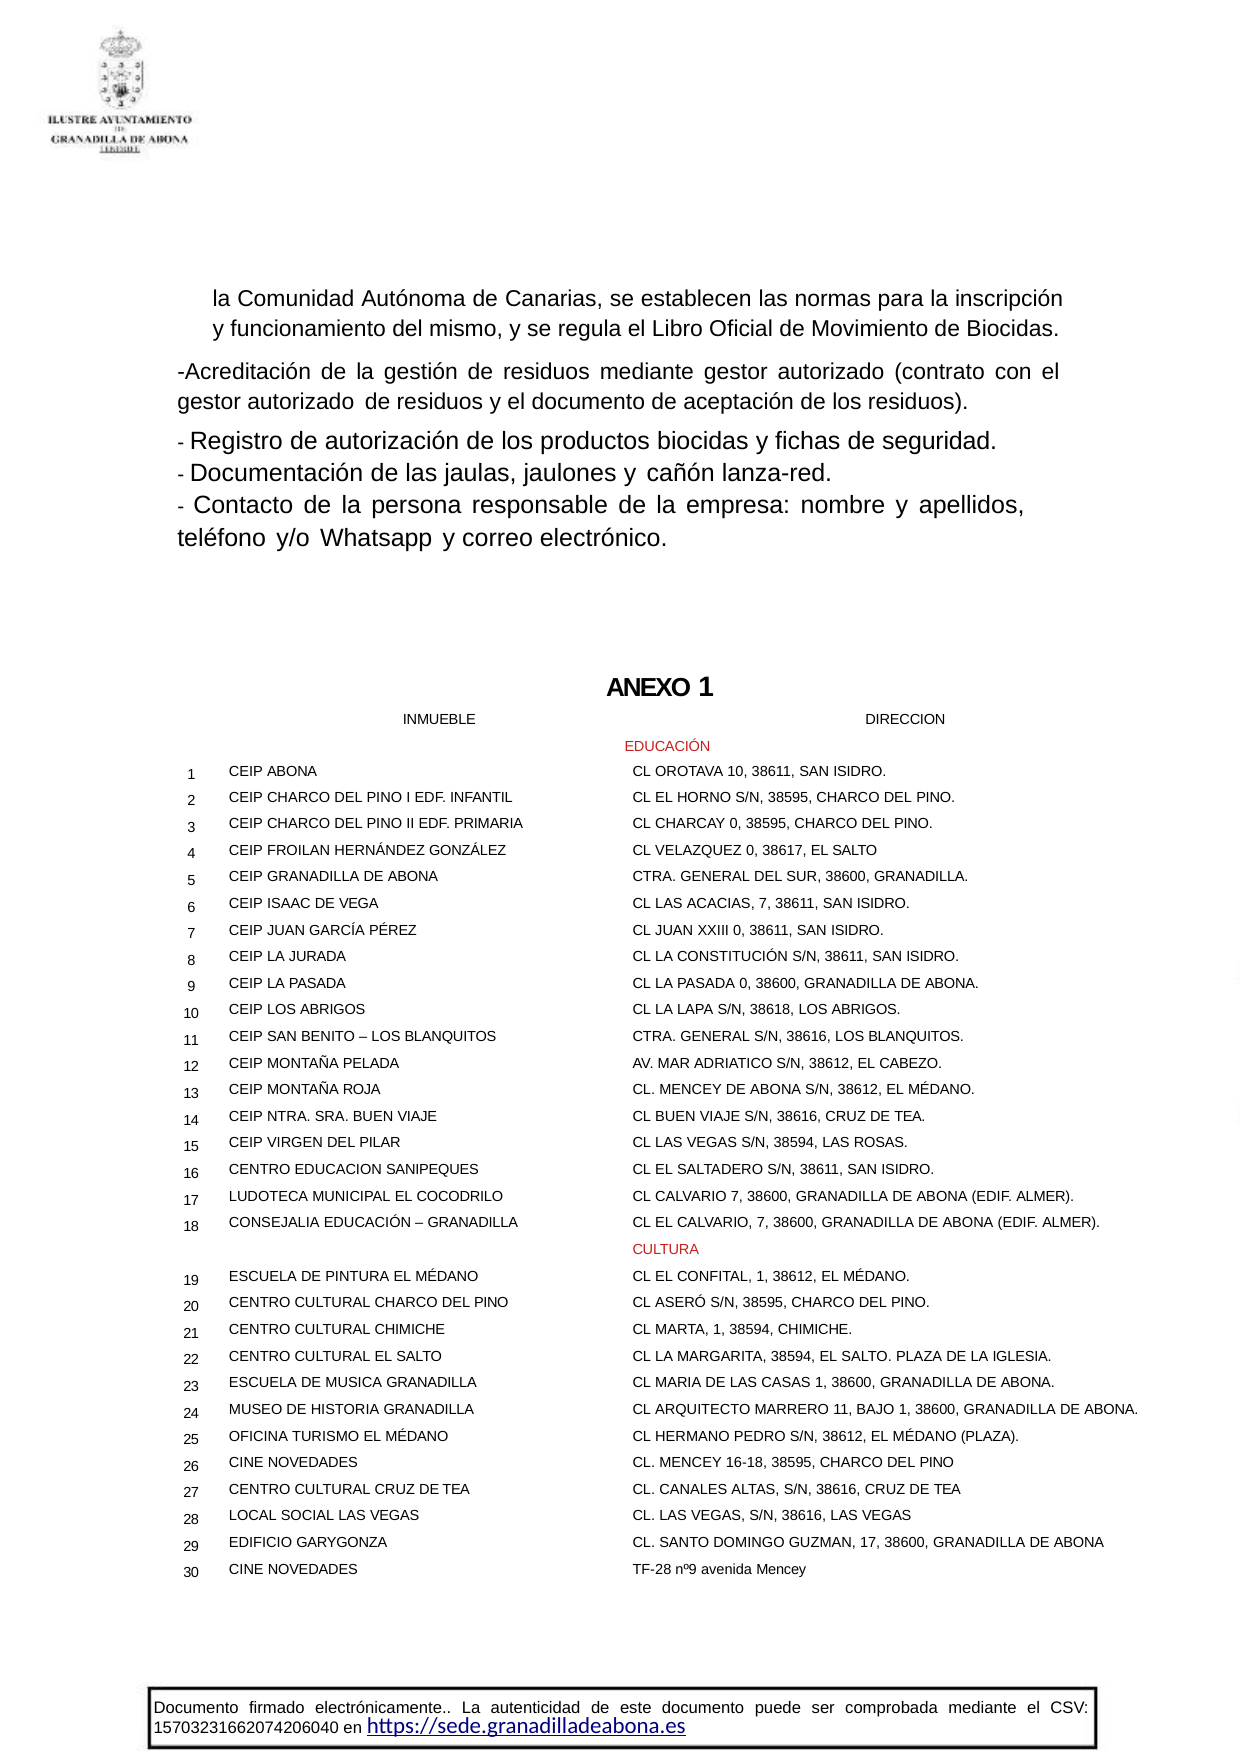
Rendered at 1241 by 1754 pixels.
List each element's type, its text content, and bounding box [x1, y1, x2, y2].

text CULTURA [632, 1242, 1124, 1258]
text MUSEO DE HISTORIA GRANADILLA [229, 1401, 532, 1418]
text teléfono y/o Whatsapp y correo electrónico. [177, 524, 692, 552]
text Documentación de las jaulas, jaulones y cañón lanza-red. [189, 459, 1019, 487]
text CL EL CONFITAL, 1, 38612, EL MÉDANO. [632, 1268, 933, 1284]
text 21 [183, 1325, 224, 1341]
text CL LAS ACACIAS, 7, 38611, SAN ISIDRO. [632, 895, 991, 912]
text 1 [191, 1032, 224, 1048]
text 20 [183, 1298, 224, 1315]
text CEIP NTRA. SRA. BUEN VIAJE [229, 1108, 460, 1124]
text 17 [183, 1192, 224, 1208]
text 14 [183, 1112, 224, 1128]
text 6 [187, 899, 220, 915]
text 22 [183, 1352, 224, 1368]
text 1 [183, 1032, 191, 1048]
text 5 [187, 873, 220, 889]
text CONSEJALIA EDUCACIÓN – GRANADILLA [229, 1215, 541, 1231]
text CL MARIA DE LAS CASAS 1, 38600, GRANADILLA DE ABONA. [632, 1375, 1159, 1391]
text EDIFICIO GARYGONZA [229, 1534, 411, 1551]
text TF-28 nº9 avenida Mencey [632, 1561, 1124, 1577]
text CEIP LA JURADA [229, 949, 370, 965]
text 25 [183, 1432, 224, 1448]
text CEIP MONTAÑA ROJA [229, 1082, 405, 1098]
text CL OROTAVA 10, 38611, SAN ISIDRO. [632, 764, 913, 780]
text ANEXO 1 [606, 672, 726, 703]
text LUDOTECA MUNICIPAL EL COCODRILO [229, 1188, 541, 1204]
text CEIP JUAN GARCÍA PÉREZ [229, 922, 440, 938]
text CEIP SAN BENITO – LOS BLANQUITOS [229, 1028, 520, 1045]
text CL EL HORNO S/N, 38595, CHARCO DEL PINO. [632, 789, 977, 805]
text CL BUEN VIAJE S/N, 38616, CRUZ DE TEA. [632, 1108, 997, 1124]
text CL. MENCEY 16-18, 38595, CHARCO DEL PINO [632, 1454, 1159, 1471]
text CL EL SALTADERO S/N, 38611, SAN ISIDRO. [632, 1162, 1124, 1178]
text CEIP MONTAÑA PELADA [229, 1055, 520, 1071]
text 12 [183, 1059, 224, 1075]
text CENTRO CULTURAL CHARCO DEL PINO [229, 1295, 532, 1311]
text OFICINA TURISMO EL MÉDANO [229, 1428, 532, 1444]
text CL LA PASADA 0, 38600, GRANADILLA DE ABONA. [632, 975, 1002, 991]
text CEIP ABONA [229, 764, 342, 780]
text CL. SANTO DOMINGO GUZMAN, 17, 38600, GRANADILLA DE ABONA [632, 1534, 1124, 1551]
text 8 [187, 952, 220, 969]
text EDUCACIÓN [624, 739, 737, 755]
text CEIP VIRGEN DEL PILAR [229, 1135, 460, 1151]
text CEIP FROILAN HERNÁNDEZ GONZÁLEZ [229, 842, 547, 858]
text DIRECCION [865, 712, 972, 728]
text CL. LAS VEGAS, S/N, 38616, LAS VEGAS [632, 1508, 1159, 1524]
text ESCUELA DE MUSICA GRANADILLA [229, 1375, 532, 1391]
text AV. MAR ADRIATICO S/N, 38612, EL CABEZO. [632, 1055, 997, 1071]
text CINE NOVEDADES [229, 1454, 532, 1471]
text 4 [187, 846, 220, 862]
text CL LAS VEGAS S/N, 38594, LAS ROSAS. [632, 1135, 997, 1151]
text 2 [183, 1538, 191, 1554]
text 13 [183, 1085, 224, 1102]
text y funcionamiento del mismo, y se regula el Libro Oficial de Movimiento de Biocidas. [212, 316, 1088, 341]
text CEIP LA PASADA [229, 975, 371, 991]
text 7 [187, 926, 220, 942]
text 26 [183, 1458, 224, 1474]
text - [177, 431, 189, 454]
text CL LA MARGARITA, 38594, EL SALTO. PLAZA DE LA IGLESIA. [632, 1348, 1159, 1364]
text la Comunidad Autónoma de Canarias, se establecen las normas para la inscripción [212, 286, 1088, 311]
text ESCUELA DE PINTURA EL MÉDANO [229, 1268, 532, 1284]
text 9 [191, 1538, 224, 1554]
text 3 [187, 819, 220, 836]
text 18 [183, 1219, 224, 1235]
text CL EL CALVARIO, 7, 38600, GRANADILLA DE ABONA (EDIF. ALMER). [632, 1215, 1124, 1231]
text 27 [183, 1485, 224, 1501]
text CL LA CONSTITUCIÓN S/N, 38611, SAN ISIDRO. [632, 949, 1002, 965]
text 1 [183, 1272, 191, 1288]
text CENTRO EDUCACION SANIPEQUES [229, 1162, 541, 1178]
text LOCAL SOCIAL LAS VEGAS [229, 1508, 494, 1524]
text 2 [187, 793, 220, 809]
text CEIP ISAAC DE VEGA [229, 895, 547, 912]
text CL CALVARIO 7, 38600, GRANADILLA DE ABONA (EDIF. ALMER). [632, 1188, 1124, 1204]
text 1 [187, 766, 220, 782]
text Registro de autorización de los productos biocidas y fichas de seguridad. [189, 427, 1019, 455]
text CL ARQUITECTO MARRERO 11, BAJO 1, 38600, GRANADILLA DE ABONA. [632, 1401, 1159, 1418]
text - [177, 463, 189, 486]
text CL. MENCEY DE ABONA S/N, 38612, EL MÉDANO. [632, 1082, 997, 1098]
text CINE NOVEDADES [229, 1561, 382, 1577]
text CL MARTA, 1, 38594, CHIMICHE. [632, 1321, 952, 1338]
text 24 [183, 1405, 224, 1421]
text CENTRO CULTURAL CHIMICHE [229, 1321, 532, 1338]
text CEIP LOS ABRIGOS [229, 1002, 389, 1018]
text 28 [183, 1512, 224, 1528]
text 1 [183, 1165, 191, 1182]
text CENTRO CULTURAL EL SALTO [229, 1348, 532, 1364]
text Contacto de la persona responsable de la empresa: nombre y apellidos, [193, 491, 1049, 519]
text CEIP GRANADILLA DE ABONA [229, 869, 547, 885]
text CEIP CHARCO DEL PINO II EDF. PRIMARIA [229, 816, 547, 832]
text 23 [183, 1378, 224, 1395]
text CTRA. GENERAL DEL SUR, 38600, GRANADILLA. [632, 869, 991, 885]
text 15 [183, 1139, 224, 1155]
text gestor autorizado de residuos y el documento de aceptación de los residuos). [177, 389, 993, 414]
text Documento firmado electrónicamente.. La autenticidad de este documento puede ser comprobada mediante el CSV: [153, 1699, 1113, 1718]
text CL HERMANO PEDRO S/N, 38612, EL MÉDANO (PLAZA). [632, 1428, 1159, 1444]
text CL LA LAPA S/N, 38618, LOS ABRIGOS. [632, 1002, 1002, 1018]
text CL. CANALES ALTAS, S/N, 38616, CRUZ DE TEA [632, 1481, 1159, 1497]
text -Acreditación de la gestión de residuos mediante gestor autorizado (contrato con el [177, 359, 1084, 384]
text 9 [191, 1272, 224, 1288]
text CEIP CHARCO DEL PINO I EDF. INFANTIL [229, 789, 547, 805]
text INMUEBLE [403, 712, 502, 728]
text CENTRO CULTURAL CRUZ DE TEA [229, 1481, 494, 1497]
text CL CHARCAY 0, 38595, CHARCO DEL PINO. [632, 816, 977, 832]
text 15703231662074206040 en https://sede.granadilladeabona.es [153, 1718, 1113, 1737]
text 9 [187, 979, 220, 995]
text CTRA. GENERAL S/N, 38616, LOS BLANQUITOS. [632, 1028, 997, 1045]
text 6 [191, 1165, 224, 1182]
text CL JUAN XXIII 0, 38611, SAN ISIDRO. [632, 922, 907, 938]
text 10 [183, 1006, 224, 1022]
text 30 [183, 1565, 224, 1581]
text - [177, 495, 193, 518]
text CL ASERÓ S/N, 38595, CHARCO DEL PINO. [632, 1295, 952, 1311]
text CL VELAZQUEZ 0, 38617, EL SALTO [632, 842, 977, 858]
